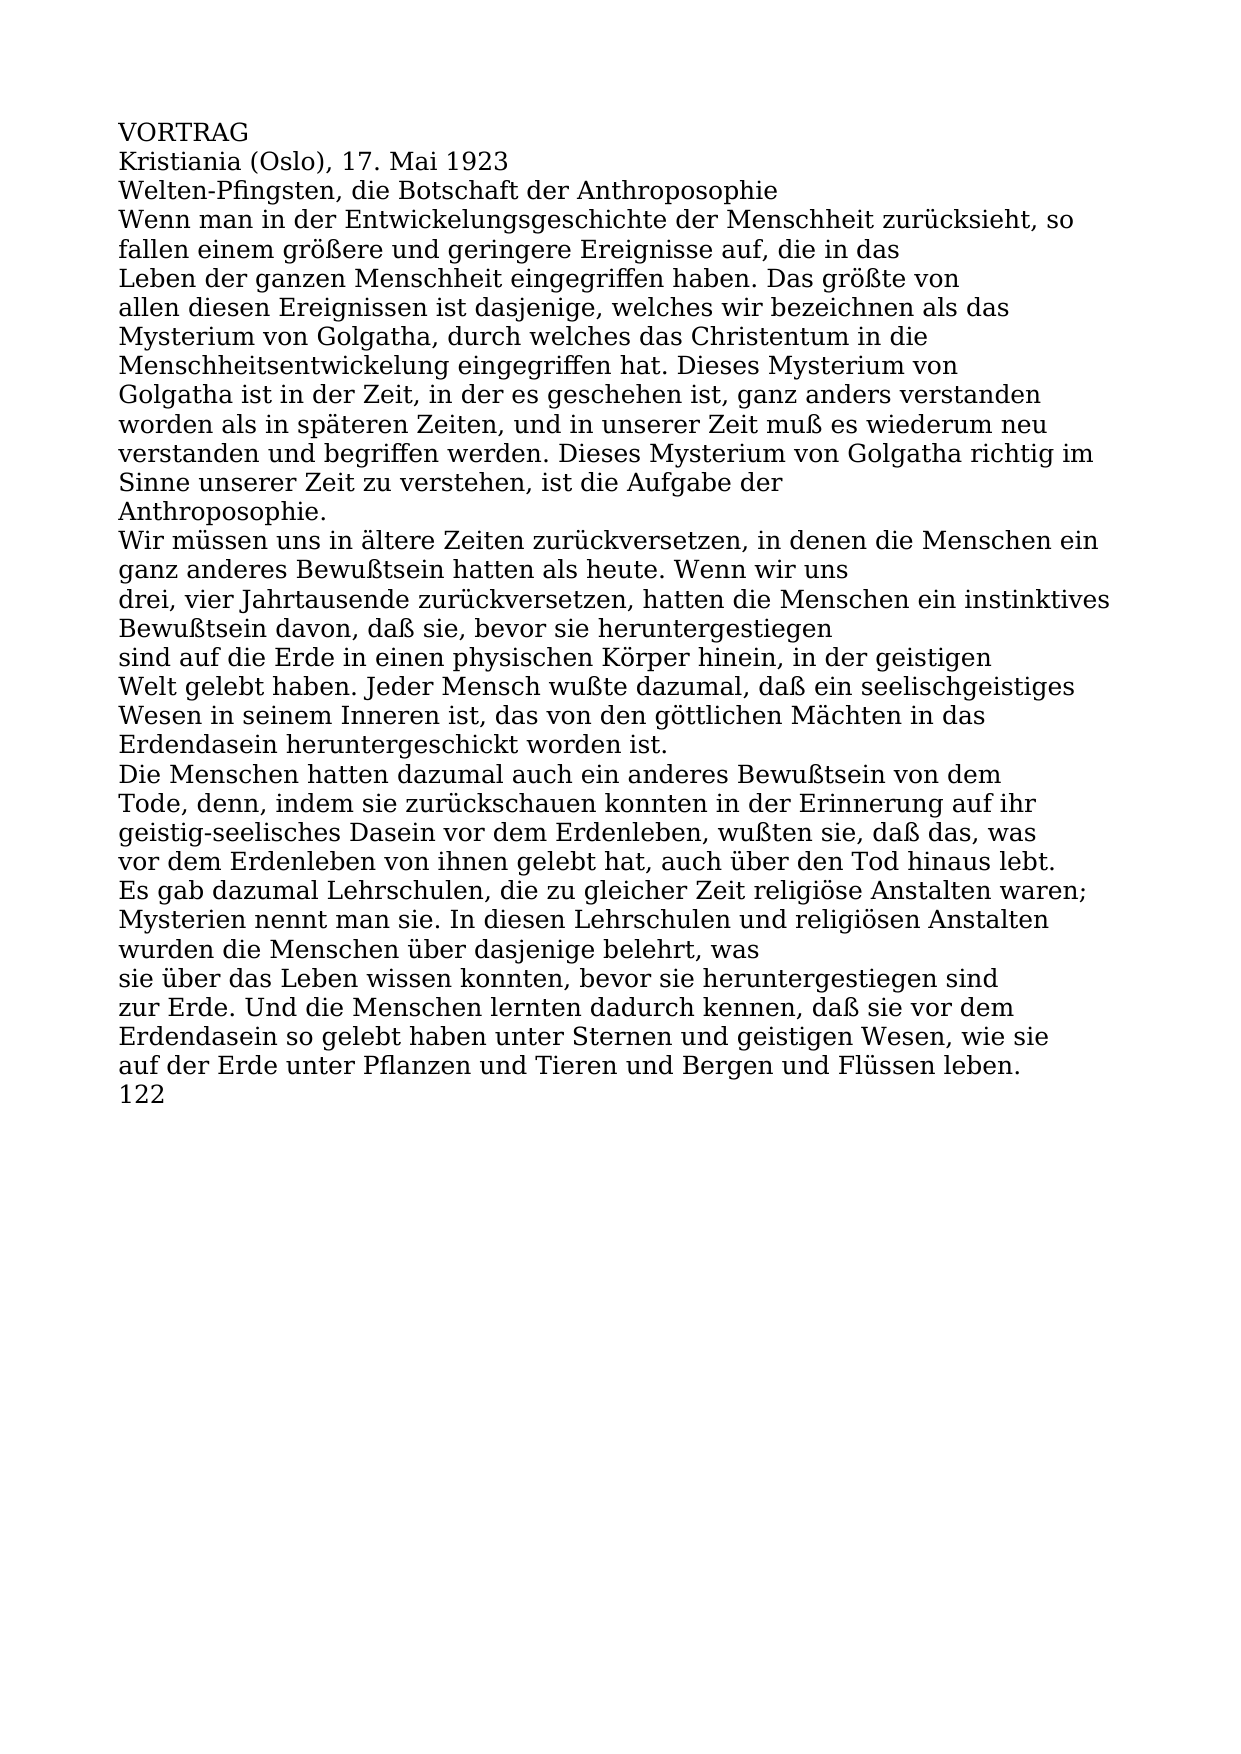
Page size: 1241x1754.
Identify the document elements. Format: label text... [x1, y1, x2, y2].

text zur Erde. Und die Menschen lernten dadurch kennen, daß sie vor dem [118, 993, 1122, 1022]
text Anthroposophie. [118, 497, 1122, 526]
text auf der Erde unter Pflanzen und Tieren und Bergen und Flüssen leben. [118, 1051, 1122, 1081]
text Erdendasein so gelebt haben unter Sternen und geistigen Wesen, wie sie [118, 1022, 1122, 1051]
text Leben der ganzen Menschheit eingegriffen haben. Das größte von [118, 264, 1122, 293]
text Golgatha ist in der Zeit, in der es geschehen ist, ganz anders verstanden worden als in späteren Zeiten, und in unserer Zeit muß es wiederum neu verstanden und begriffen werden. Dieses Mysterium von Golgatha richtig im Sinne unserer Zeit zu verstehen, ist die Aufgabe der [118, 381, 1122, 497]
text vor dem Erdenleben von ihnen gelebt hat, auch über den Tod hinaus lebt. [118, 847, 1122, 876]
text Die Menschen hatten dazumal auch ein anderes Bewußtsein von dem [118, 760, 1122, 789]
text Kristiania (Oslo), 17. Mai 1923 [118, 147, 1122, 176]
text sie über das Leben wissen konnten, bevor sie heruntergestiegen sind [118, 964, 1122, 993]
text Mysterium von Golgatha, durch welches das Christentum in die [118, 322, 1122, 351]
text Tode, denn, indem sie zurückschauen konnten in der Erinnerung auf ihr [118, 789, 1122, 818]
text Es gab dazumal Lehrschulen, die zu gleicher Zeit religiöse Anstalten waren; Mysterien nennt man sie. In diesen Lehrschulen und religiösen Anstalten wurden die Menschen über dasjenige belehrt, was [118, 876, 1122, 964]
text geistig-seelisches Dasein vor dem Erdenleben, wußten sie, daß das, was [118, 818, 1122, 847]
text Welt gelebt haben. Jeder Mensch wußte dazumal, daß ein seelischgeistiges Wesen in seinem Inneren ist, das von den göttlichen Mächten in das Erdendasein heruntergeschickt worden ist. [118, 672, 1122, 760]
text allen diesen Ereignissen ist dasjenige, welches wir bezeichnen als das [118, 293, 1122, 322]
text VORTRAG [118, 118, 1122, 147]
text Wenn man in der Entwickelungsgeschichte der Menschheit zurücksieht, so fallen einem größere und geringere Ereignisse auf, die in das [118, 206, 1122, 264]
text Menschheitsentwickelung eingegriffen hat. Dieses Mysterium von [118, 351, 1122, 381]
text Wir müssen uns in ältere Zeiten zurückversetzen, in denen die Menschen ein ganz anderes Bewußtsein hatten als heute. Wenn wir uns [118, 526, 1122, 585]
text 122 [118, 1081, 1122, 1110]
text sind auf die Erde in einen physischen Körper hinein, in der geistigen [118, 643, 1122, 672]
text Welten-Pfingsten, die Botschaft der Anthroposophie [118, 176, 1122, 206]
text drei, vier Jahrtausende zurückversetzen, hatten die Menschen ein instinktives Bewußtsein davon, daß sie, bevor sie heruntergestiegen [118, 585, 1122, 643]
